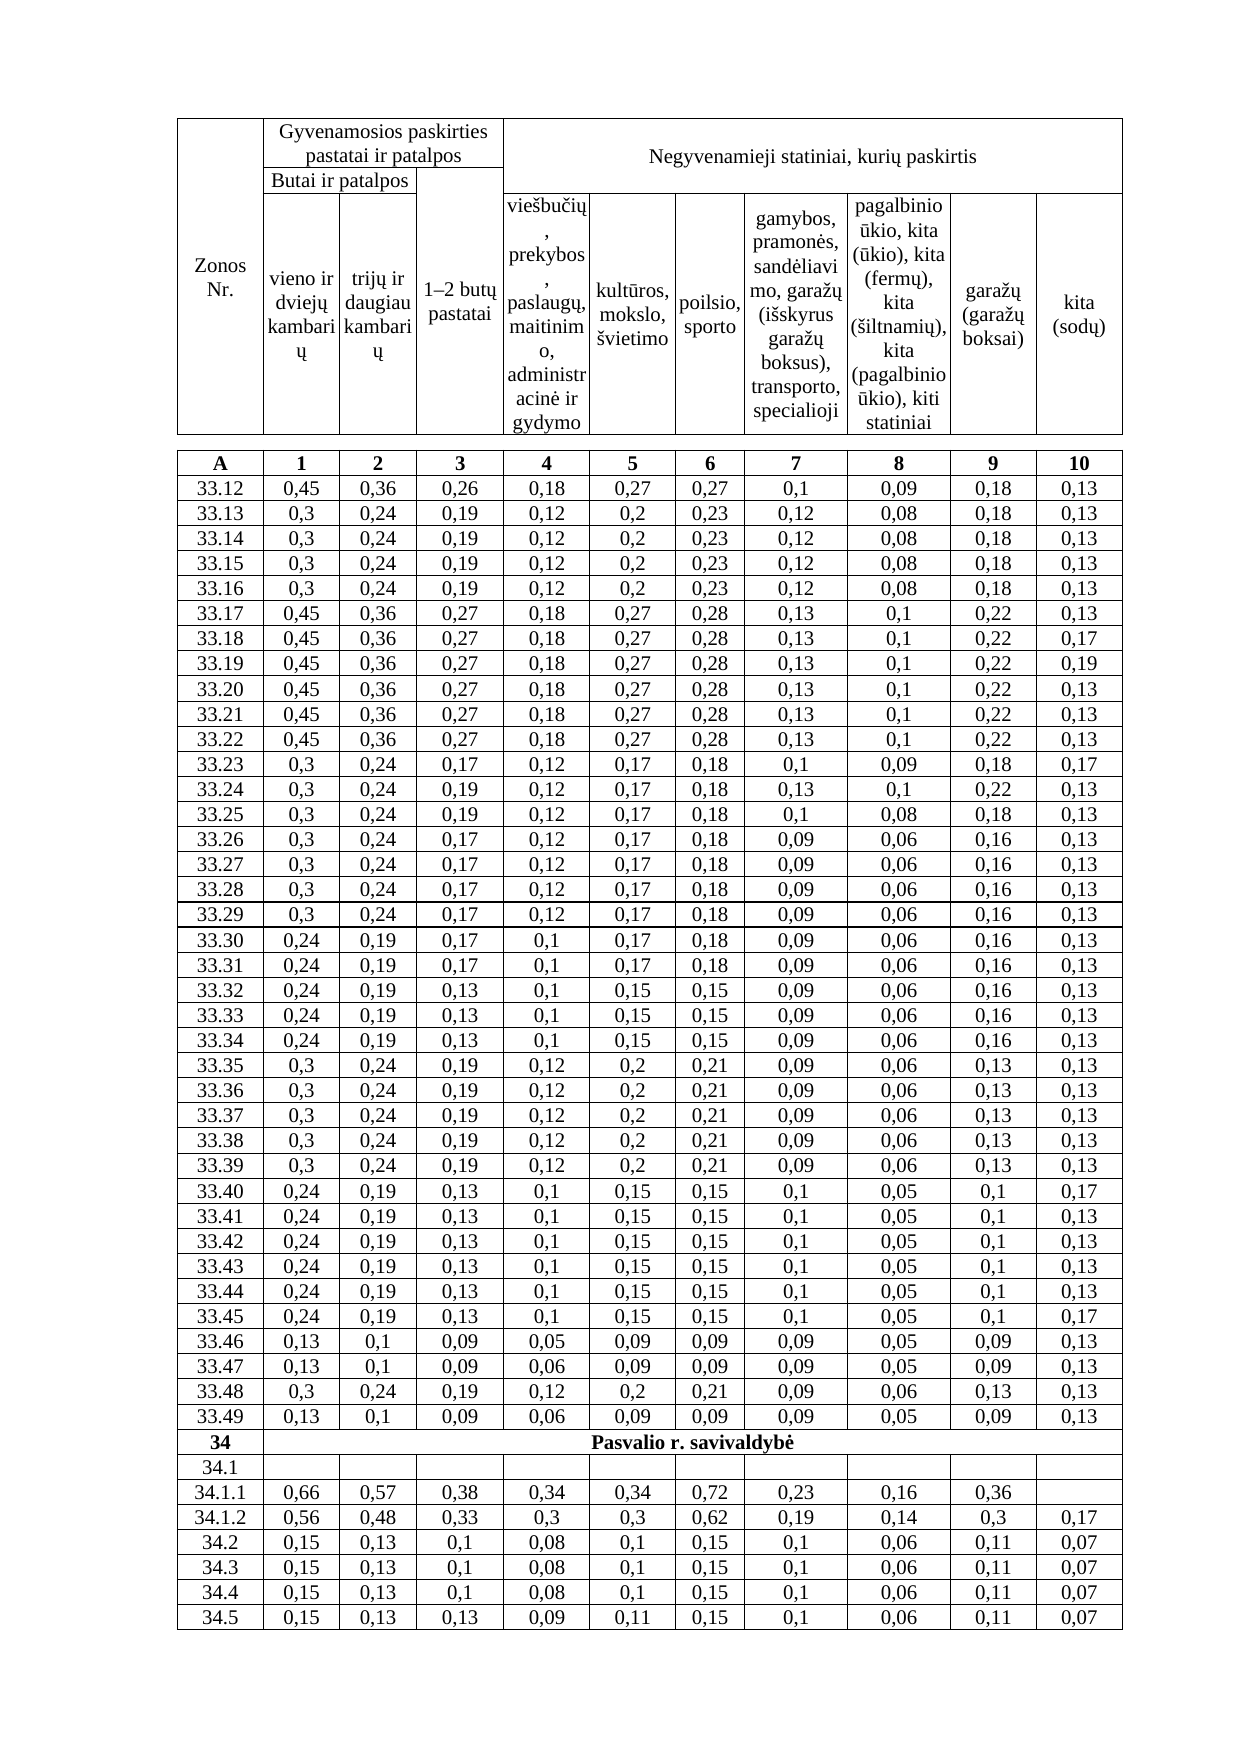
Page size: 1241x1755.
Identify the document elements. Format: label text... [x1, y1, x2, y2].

table_cell 0,06 [848, 1078, 950, 1102]
table_cell 33.26 [178, 827, 263, 851]
table_cell 0,09 [745, 1128, 847, 1152]
table_cell 33.23 [178, 752, 263, 776]
table_cell 0,1 [848, 601, 950, 625]
table_cell 0,17 [1037, 1179, 1122, 1203]
table_cell 0,36 [340, 476, 416, 500]
table_cell 0,24 [264, 1304, 339, 1328]
table_cell 0,13 [1037, 1103, 1122, 1127]
table_cell 0,05 [848, 1254, 950, 1278]
table_cell 0,21 [676, 1154, 744, 1177]
table_cell 0,13 [951, 1154, 1036, 1177]
table_cell 0,45 [264, 476, 339, 500]
table_cell 0,12 [745, 526, 847, 550]
table_cell [744, 435, 847, 449]
table_cell 0,16 [951, 1003, 1036, 1027]
table_cell 33.41 [178, 1204, 263, 1228]
table_cell 0,09 [745, 1329, 847, 1353]
table_cell 4 [504, 451, 589, 474]
table_cell 0,24 [340, 1103, 416, 1127]
table_cell 0,1 [417, 1555, 503, 1579]
table_cell 0,22 [951, 727, 1036, 751]
table_cell 0,13 [951, 1078, 1036, 1102]
table_cell 0,16 [951, 928, 1036, 952]
table_cell 0,24 [264, 1229, 339, 1253]
table_cell 0,24 [264, 953, 339, 977]
table_cell 0,2 [590, 1053, 675, 1077]
table_cell 0,07 [1037, 1555, 1122, 1579]
table_cell 0,1 [951, 1254, 1036, 1278]
table_cell 0,3 [264, 1103, 339, 1127]
table_cell 0,18 [676, 802, 744, 826]
table_cell 0,05 [848, 1304, 950, 1328]
table_cell 0,12 [504, 1379, 589, 1403]
table_cell 0,27 [417, 702, 503, 726]
table_cell 0,13 [745, 626, 847, 650]
table_header Zonos Nr. [178, 119, 263, 434]
table_cell 34.1 [178, 1455, 263, 1479]
table_cell 0,2 [590, 1078, 675, 1102]
table_cell 0,12 [504, 526, 589, 550]
table_cell 0,1 [504, 978, 589, 1002]
table_cell 0,12 [504, 877, 589, 901]
table_cell 0,05 [504, 1329, 589, 1353]
table_cell 0,27 [417, 626, 503, 650]
table_cell 0,05 [848, 1329, 950, 1353]
table_cell 0,19 [340, 1028, 416, 1052]
table_cell 0,08 [848, 526, 950, 550]
table_cell 0,24 [340, 1128, 416, 1152]
table_cell 0,3 [504, 1505, 589, 1529]
table_cell 0,3 [590, 1505, 675, 1529]
table_cell 0,13 [1037, 802, 1122, 826]
table_cell 0,09 [676, 1354, 744, 1378]
table_cell 0,17 [590, 877, 675, 901]
table_cell 0,13 [951, 1053, 1036, 1077]
table_cell [177, 435, 263, 449]
table_cell 0,2 [590, 526, 675, 550]
table_cell 0,19 [417, 576, 503, 600]
table_cell 0,1 [340, 1329, 416, 1353]
table_cell 0,19 [340, 1229, 416, 1253]
table_cell 0,17 [590, 777, 675, 801]
table_cell 0,15 [676, 1254, 744, 1278]
table_cell 0,45 [264, 601, 339, 625]
table_cell 0,06 [848, 1028, 950, 1052]
table_cell 0,18 [951, 476, 1036, 500]
table_cell 0,28 [676, 676, 744, 701]
table_cell 0,24 [340, 903, 416, 926]
table_cell 0,3 [264, 752, 339, 776]
table_cell 0,21 [676, 1078, 744, 1102]
table_cell 0,19 [417, 802, 503, 826]
table_cell 0,3 [264, 501, 339, 525]
table_cell 0,13 [340, 1530, 416, 1554]
table_cell 33.32 [178, 978, 263, 1002]
table_cell 0,11 [590, 1605, 675, 1629]
table_cell 33.17 [178, 601, 263, 625]
table_cell 0,06 [848, 1154, 950, 1177]
table_cell 0,1 [504, 1003, 589, 1027]
table_cell [1037, 1480, 1122, 1504]
table_cell 0,13 [1037, 1279, 1122, 1303]
table_cell 0,1 [951, 1204, 1036, 1228]
table_cell [263, 435, 339, 449]
table_cell 0,11 [951, 1605, 1036, 1629]
table_cell 33.46 [178, 1329, 263, 1353]
table_cell vieno ir dviejų kambarių [264, 194, 339, 434]
table_cell 0,06 [848, 1128, 950, 1152]
table_cell 0,18 [951, 526, 1036, 550]
table_cell 0,09 [745, 1154, 847, 1177]
table_cell 33.44 [178, 1279, 263, 1303]
table_cell [951, 1455, 1036, 1479]
table_cell 0,17 [1037, 626, 1122, 650]
table_cell 0,24 [340, 551, 416, 575]
table_cell 0,18 [504, 676, 589, 701]
table_cell 0,36 [340, 601, 416, 625]
table_cell 0,28 [676, 702, 744, 726]
table_cell 0,18 [504, 601, 589, 625]
table_cell 0,23 [676, 551, 744, 575]
table_cell [504, 435, 589, 449]
table_cell 0,21 [676, 1128, 744, 1152]
table_cell [675, 435, 744, 449]
table_cell 0,1 [848, 651, 950, 675]
table_cell 0,15 [590, 1254, 675, 1278]
table_cell 0,18 [951, 752, 1036, 776]
table_cell 0,18 [676, 877, 744, 901]
table_cell 0,3 [264, 777, 339, 801]
table_cell 0,24 [340, 1379, 416, 1403]
table_cell 0,19 [340, 1304, 416, 1328]
table_cell 0,22 [951, 601, 1036, 625]
table_cell 0,15 [590, 1179, 675, 1203]
table_cell 0,2 [590, 576, 675, 600]
table_cell 33.16 [178, 576, 263, 600]
table_cell 0,09 [417, 1354, 503, 1378]
table_cell 0,13 [1037, 1028, 1122, 1052]
table_cell 0,12 [504, 551, 589, 575]
table_cell 0,13 [1037, 476, 1122, 500]
table_cell [1037, 1455, 1122, 1479]
table_cell 2 [340, 451, 416, 474]
table_cell 0,05 [848, 1204, 950, 1228]
table_cell 0,12 [504, 576, 589, 600]
table_cell 0,13 [340, 1555, 416, 1579]
table_cell 0,18 [951, 551, 1036, 575]
table_cell 0,09 [745, 928, 847, 952]
table_cell 0,16 [951, 1028, 1036, 1052]
table_cell 0,17 [417, 877, 503, 901]
table_cell 0,2 [590, 1103, 675, 1127]
table_cell 0,1 [340, 1405, 416, 1428]
table_cell 0,13 [1037, 1128, 1122, 1152]
table_cell 0,15 [590, 978, 675, 1002]
table_cell 0,45 [264, 727, 339, 751]
table_cell 0,17 [1037, 1505, 1122, 1529]
table_cell 34.5 [178, 1605, 263, 1629]
table_cell 0,17 [590, 953, 675, 977]
table_cell 0,19 [417, 1078, 503, 1102]
table_cell 0,05 [848, 1354, 950, 1378]
table_cell 0,06 [848, 1379, 950, 1403]
table_cell 0,27 [676, 476, 744, 500]
table_cell 0,06 [848, 1605, 950, 1629]
table_cell 33.25 [178, 802, 263, 826]
table_cell 0,12 [504, 903, 589, 926]
table_cell 0,07 [1037, 1605, 1122, 1629]
table_cell 0,18 [676, 752, 744, 776]
table_cell 0,26 [417, 476, 503, 500]
table_cell 0,11 [951, 1555, 1036, 1579]
table_cell 0,13 [1037, 676, 1122, 701]
table_cell 0,13 [1037, 1254, 1122, 1278]
table_cell 0,24 [264, 1003, 339, 1027]
table_cell 0,17 [590, 903, 675, 926]
table_cell 0,19 [417, 777, 503, 801]
table_cell 0,19 [340, 978, 416, 1002]
table_cell 0,21 [676, 1103, 744, 1127]
table_cell 0,3 [264, 551, 339, 575]
table_cell 0,09 [676, 1405, 744, 1428]
table_cell 0,19 [340, 1179, 416, 1203]
table_cell 0,15 [676, 1555, 744, 1579]
table_cell 0,3 [264, 1053, 339, 1077]
table_cell 0,09 [590, 1405, 675, 1428]
table_cell 0,66 [264, 1480, 339, 1504]
table_cell 0,22 [951, 651, 1036, 675]
table_cell 0,18 [951, 576, 1036, 600]
table_cell 0,05 [848, 1279, 950, 1303]
table_cell 0,3 [264, 802, 339, 826]
table_cell 5 [590, 451, 675, 474]
table_cell 0,28 [676, 626, 744, 650]
table_cell 0,13 [951, 1379, 1036, 1403]
table_cell 0,18 [676, 928, 744, 952]
table_cell 0,06 [848, 852, 950, 876]
table_cell [676, 1455, 744, 1479]
table_cell 0,24 [264, 1204, 339, 1228]
table_cell 0,13 [1037, 1154, 1122, 1177]
table_cell [1036, 435, 1122, 449]
table_cell 0,18 [504, 651, 589, 675]
table_cell 0,12 [504, 501, 589, 525]
table_cell 0,13 [1037, 953, 1122, 977]
table_cell 0,13 [1037, 827, 1122, 851]
table_cell 0,13 [951, 1128, 1036, 1152]
table_cell 0,13 [264, 1329, 339, 1353]
table_cell 0,09 [745, 1405, 847, 1428]
table_cell 33.37 [178, 1103, 263, 1127]
table_cell 0,1 [745, 1304, 847, 1328]
table_cell 0,13 [1037, 877, 1122, 901]
table_cell garažų (garažų boksai) [951, 194, 1036, 434]
table_cell 0,09 [745, 1003, 847, 1027]
table_cell 0,15 [264, 1605, 339, 1629]
table_cell 0,13 [745, 777, 847, 801]
table_cell 0,13 [417, 1179, 503, 1203]
table_cell 0,16 [951, 827, 1036, 851]
table_cell 0,13 [417, 1229, 503, 1253]
table_cell 0,3 [264, 877, 339, 901]
table_cell 0,13 [1037, 852, 1122, 876]
table_cell 0,12 [504, 752, 589, 776]
table_cell 0,24 [264, 1179, 339, 1203]
table_cell 10 [1037, 451, 1122, 474]
table_cell 0,1 [951, 1229, 1036, 1253]
table_cell 0,06 [848, 953, 950, 977]
table_cell 0,1 [848, 676, 950, 701]
table_cell 0,17 [590, 827, 675, 851]
table_cell 0,36 [951, 1480, 1036, 1504]
table_cell 7 [745, 451, 847, 474]
table_cell 0,23 [745, 1480, 847, 1504]
table_cell 0,09 [745, 1078, 847, 1102]
table_cell 0,17 [590, 928, 675, 952]
table_cell 0,06 [848, 1003, 950, 1027]
table_cell 0,19 [417, 1053, 503, 1077]
table_cell 0,06 [848, 928, 950, 952]
table_cell 0,09 [745, 1053, 847, 1077]
table_cell 0,13 [745, 702, 847, 726]
table_cell [950, 435, 1036, 449]
table_cell 0,24 [340, 526, 416, 550]
table_cell 0,17 [1037, 1304, 1122, 1328]
table_cell 0,09 [745, 1028, 847, 1052]
table_cell 0,08 [504, 1580, 589, 1604]
table_cell 0,09 [504, 1605, 589, 1629]
table_cell [340, 1455, 416, 1479]
table_cell 0,24 [264, 1028, 339, 1052]
table_cell 0,27 [590, 651, 675, 675]
table_cell 0,1 [951, 1179, 1036, 1203]
table_cell 0,1 [951, 1279, 1036, 1303]
table_cell 0,08 [848, 576, 950, 600]
table_cell 0,45 [264, 676, 339, 701]
table_cell 0,09 [745, 877, 847, 901]
table_cell 0,13 [1037, 501, 1122, 525]
table_cell 0,09 [676, 1329, 744, 1353]
table_cell 0,09 [745, 903, 847, 926]
table_cell 0,17 [1037, 752, 1122, 776]
table_cell 0,13 [417, 1028, 503, 1052]
table_cell 33.36 [178, 1078, 263, 1102]
table_cell 0,1 [951, 1304, 1036, 1328]
table_cell 0,13 [1037, 601, 1122, 625]
table_cell 0,3 [264, 1128, 339, 1152]
table_cell 0,15 [676, 1204, 744, 1228]
table_cell 33.48 [178, 1379, 263, 1403]
table_cell 0,13 [1037, 1003, 1122, 1027]
table_cell 33.20 [178, 676, 263, 701]
table_cell 0,13 [264, 1405, 339, 1428]
table_cell 0,1 [504, 928, 589, 952]
table_cell 0,09 [745, 978, 847, 1002]
table_cell 0,13 [1037, 702, 1122, 726]
table_cell 0,06 [848, 827, 950, 851]
table_cell 0,1 [745, 1530, 847, 1554]
table_cell 0,19 [340, 928, 416, 952]
table_cell 0,09 [745, 1354, 847, 1378]
table_cell gamybos, pramonės, sandėliavimo, garažų (išskyrus garažų boksus), transporto, specialioji [745, 194, 847, 434]
table_cell 0,15 [676, 1003, 744, 1027]
table_cell 0,13 [1037, 1053, 1122, 1077]
table_cell 0,16 [848, 1480, 950, 1504]
table_cell 0,56 [264, 1505, 339, 1529]
table_cell 0,12 [745, 576, 847, 600]
table_cell 0,2 [590, 501, 675, 525]
table_cell [847, 435, 950, 449]
table_cell 0,15 [676, 978, 744, 1002]
table_cell 0,24 [340, 1053, 416, 1077]
table_cell 0,08 [504, 1555, 589, 1579]
table_cell kultūros, mokslo, švietimo [590, 194, 675, 434]
table_cell 0,1 [848, 777, 950, 801]
table_cell 0,13 [417, 1279, 503, 1303]
table_cell kita (sodų) [1037, 194, 1122, 434]
table_cell 0,13 [1037, 526, 1122, 550]
table_cell 0,1 [504, 1229, 589, 1253]
table_cell 0,1 [590, 1580, 675, 1604]
table_cell Pasvalio r. savivaldybė [264, 1430, 1122, 1454]
table_cell 6 [676, 451, 744, 474]
table_cell 0,09 [745, 1379, 847, 1403]
table_cell 0,1 [745, 1204, 847, 1228]
table_cell 33.38 [178, 1128, 263, 1152]
table_cell 0,12 [504, 777, 589, 801]
table_cell 0,05 [848, 1179, 950, 1203]
table_cell poilsio, sporto [676, 194, 744, 434]
table_cell 0,06 [848, 1530, 950, 1554]
table_cell 0,16 [951, 877, 1036, 901]
table_cell 0,13 [417, 1254, 503, 1278]
table_cell 0,13 [417, 1204, 503, 1228]
table_cell 0,2 [590, 1128, 675, 1152]
table_cell 0,06 [504, 1354, 589, 1378]
table_cell 0,18 [504, 727, 589, 751]
table_cell 0,24 [340, 576, 416, 600]
table_cell 0,21 [676, 1379, 744, 1403]
table_cell 0,1 [745, 802, 847, 826]
table_cell 0,1 [745, 1555, 847, 1579]
table_cell 0,24 [340, 501, 416, 525]
table_cell 0,18 [951, 501, 1036, 525]
table_cell 0,24 [264, 978, 339, 1002]
table_cell 33.34 [178, 1028, 263, 1052]
table_cell 0,17 [590, 852, 675, 876]
table_cell 0,24 [264, 928, 339, 952]
table_cell 0,17 [417, 827, 503, 851]
table_cell 0,24 [340, 752, 416, 776]
table_cell 0,3 [264, 1078, 339, 1102]
table_cell 33.31 [178, 953, 263, 977]
table_cell 0,24 [340, 777, 416, 801]
table_cell 34.4 [178, 1580, 263, 1604]
table_cell 0,27 [590, 727, 675, 751]
table_cell 0,19 [340, 1254, 416, 1278]
table_cell 0,27 [417, 727, 503, 751]
table_cell [504, 1455, 589, 1479]
table_cell 0,17 [417, 852, 503, 876]
table_cell 0,48 [340, 1505, 416, 1529]
table_cell 0,27 [590, 626, 675, 650]
table_cell 0,13 [1037, 777, 1122, 801]
table_cell 0,13 [1037, 1379, 1122, 1403]
table_cell 34.3 [178, 1555, 263, 1579]
table_cell 0,1 [848, 727, 950, 751]
table_cell 0,15 [264, 1530, 339, 1554]
table_cell 0,15 [590, 1204, 675, 1228]
table_cell 0,13 [417, 1605, 503, 1629]
table_cell 0,3 [951, 1505, 1036, 1529]
table_cell 0,13 [745, 651, 847, 675]
table_cell [264, 1455, 339, 1479]
table_cell 0,15 [676, 1605, 744, 1629]
table_cell 33.21 [178, 702, 263, 726]
table_cell 0,24 [340, 802, 416, 826]
table_cell 1–2 butų pastatai [417, 168, 503, 434]
table_cell Butai ir patalpos [264, 168, 416, 192]
table_cell 3 [417, 451, 503, 474]
table_cell 33.49 [178, 1405, 263, 1428]
table_cell 0,57 [340, 1480, 416, 1504]
table_cell 0,13 [1037, 1229, 1122, 1253]
table_cell 0,28 [676, 601, 744, 625]
table_cell 0,12 [745, 501, 847, 525]
table_cell 0,1 [745, 476, 847, 500]
table_cell 0,36 [340, 702, 416, 726]
table_cell 0,1 [745, 1279, 847, 1303]
table_cell 0,09 [417, 1329, 503, 1353]
table_cell 0,13 [745, 676, 847, 701]
table_cell 0,06 [848, 1053, 950, 1077]
table_cell 0,08 [504, 1530, 589, 1554]
table_cell 0,19 [340, 1003, 416, 1027]
table_cell [340, 435, 416, 449]
table_cell 0,28 [676, 651, 744, 675]
table_cell [590, 435, 675, 449]
table_cell 0,24 [340, 852, 416, 876]
table_cell 0,19 [417, 1154, 503, 1177]
table_cell 0,24 [340, 1078, 416, 1102]
table_header Gyvenamosios paskirties pastatai ir patalpos [264, 119, 503, 167]
table_cell 0,06 [504, 1405, 589, 1428]
table_cell 0,09 [951, 1329, 1036, 1353]
table_cell 0,15 [590, 1279, 675, 1303]
table_cell 0,19 [417, 1379, 503, 1403]
table_cell 33.19 [178, 651, 263, 675]
table_cell 0,1 [340, 1354, 416, 1378]
table_cell 0,15 [676, 1580, 744, 1604]
table_cell 0,27 [417, 651, 503, 675]
table_cell 0,15 [590, 1304, 675, 1328]
table_cell 0,1 [504, 1304, 589, 1328]
table_cell 0,17 [417, 903, 503, 926]
table_cell 0,12 [504, 1154, 589, 1177]
table_cell 0,16 [951, 953, 1036, 977]
table_cell 0,38 [417, 1480, 503, 1504]
table_cell 0,18 [951, 802, 1036, 826]
table_cell 0,1 [745, 1254, 847, 1278]
table_cell 0,2 [590, 1154, 675, 1177]
table_cell 0,13 [340, 1580, 416, 1604]
table_cell 0,1 [504, 1179, 589, 1203]
table_cell 0,05 [848, 1405, 950, 1428]
table_cell 0,13 [745, 601, 847, 625]
table_cell 0,19 [417, 1103, 503, 1127]
table_cell 0,13 [1037, 551, 1122, 575]
table_cell 0,33 [417, 1505, 503, 1529]
table_cell 33.30 [178, 928, 263, 952]
table_cell 0,13 [264, 1354, 339, 1378]
table_cell 0,16 [951, 903, 1036, 926]
table_cell 0,13 [1037, 727, 1122, 751]
table_cell 0,06 [848, 978, 950, 1002]
table_cell 0,09 [745, 1103, 847, 1127]
table_cell 0,1 [745, 1229, 847, 1253]
table_cell 0,13 [340, 1605, 416, 1629]
table_cell 0,1 [504, 1204, 589, 1228]
table_cell 0,12 [504, 1078, 589, 1102]
table_cell 0,27 [417, 676, 503, 701]
table_cell 0,15 [676, 1530, 744, 1554]
table_cell A [178, 451, 263, 474]
table_cell 0,12 [504, 1053, 589, 1077]
table_cell 0,16 [951, 852, 1036, 876]
table_cell 0,1 [745, 1605, 847, 1629]
table_cell 33.24 [178, 777, 263, 801]
table_cell 0,28 [676, 727, 744, 751]
table_cell 0,13 [1037, 1329, 1122, 1353]
table_cell 0,18 [676, 827, 744, 851]
table_cell 0,13 [1037, 576, 1122, 600]
table_cell 0,12 [504, 802, 589, 826]
table_cell 0,06 [848, 1580, 950, 1604]
table_cell 0,18 [504, 702, 589, 726]
table_cell 0,24 [264, 1254, 339, 1278]
table_cell 0,13 [417, 1304, 503, 1328]
table_cell 0,15 [676, 1179, 744, 1203]
table_cell 0,36 [340, 727, 416, 751]
table_cell 0,19 [340, 1204, 416, 1228]
table_cell 0,08 [848, 501, 950, 525]
table_cell 0,1 [504, 953, 589, 977]
table_cell 0,15 [590, 1229, 675, 1253]
table_cell 0,21 [676, 1053, 744, 1077]
table_cell 33.14 [178, 526, 263, 550]
table_cell 0,1 [745, 752, 847, 776]
table_cell 0,15 [676, 1229, 744, 1253]
table_cell 0,12 [504, 852, 589, 876]
table_cell 0,13 [1037, 928, 1122, 952]
table_cell 0,22 [951, 777, 1036, 801]
table_cell 0,12 [504, 1103, 589, 1127]
table_cell 0,62 [676, 1505, 744, 1529]
table_cell 0,1 [745, 1179, 847, 1203]
table_cell 0,09 [590, 1329, 675, 1353]
table_cell 0,07 [1037, 1530, 1122, 1554]
table_cell 33.33 [178, 1003, 263, 1027]
table_cell 0,06 [848, 1103, 950, 1127]
table_cell 0,13 [417, 978, 503, 1002]
table_cell 0,19 [745, 1505, 847, 1529]
table_cell 0,1 [848, 702, 950, 726]
table_cell 0,19 [417, 1128, 503, 1152]
table_cell 8 [848, 451, 950, 474]
table_cell 34 [178, 1430, 263, 1454]
table_cell 0,12 [504, 1128, 589, 1152]
table_cell 0,22 [951, 676, 1036, 701]
table_cell 0,36 [340, 676, 416, 701]
table_cell 0,3 [264, 1379, 339, 1403]
table_cell 34.1.2 [178, 1505, 263, 1529]
table_cell 33.13 [178, 501, 263, 525]
table_cell 0,2 [590, 551, 675, 575]
table_cell 0,24 [340, 827, 416, 851]
table_cell 0,13 [1037, 1204, 1122, 1228]
table_cell 33.39 [178, 1154, 263, 1177]
table_cell 0,18 [676, 777, 744, 801]
table_cell 0,1 [417, 1580, 503, 1604]
table_cell 0,16 [951, 978, 1036, 1002]
table_cell 0,09 [745, 852, 847, 876]
table_cell 0,19 [417, 526, 503, 550]
table_cell 33.27 [178, 852, 263, 876]
table_cell 0,08 [848, 802, 950, 826]
table_cell 0,22 [951, 626, 1036, 650]
table_cell 0,12 [504, 827, 589, 851]
table_cell 0,09 [951, 1354, 1036, 1378]
table_cell 0,13 [1037, 903, 1122, 926]
table_cell 33.15 [178, 551, 263, 575]
table_cell 0,27 [590, 676, 675, 701]
table_cell 0,09 [745, 953, 847, 977]
table_cell 0,18 [676, 852, 744, 876]
table_cell 0,19 [417, 551, 503, 575]
table_cell 0,09 [951, 1405, 1036, 1428]
table_cell 0,13 [1037, 1078, 1122, 1102]
table_cell 33.18 [178, 626, 263, 650]
table_cell 0,15 [264, 1555, 339, 1579]
table_cell 0,3 [264, 827, 339, 851]
table_cell 0,06 [848, 877, 950, 901]
table_cell 0,18 [676, 953, 744, 977]
table_cell pagalbinio ūkio, kita (ūkio), kita (fermų), kita (šiltnamių), kita (pagalbinio ūkio), kiti statiniai [848, 194, 950, 434]
table_cell 0,1 [848, 626, 950, 650]
table_cell 0,1 [417, 1530, 503, 1554]
table_cell 0,1 [504, 1254, 589, 1278]
table_header Negyvenamieji statiniai, kurių paskirtis [504, 119, 1122, 192]
table_cell 9 [951, 451, 1036, 474]
table_cell 0,13 [951, 1103, 1036, 1127]
table_cell 0,13 [1037, 1354, 1122, 1378]
table_cell 0,18 [504, 626, 589, 650]
table_cell 0,15 [264, 1580, 339, 1604]
table_cell 0,13 [1037, 978, 1122, 1002]
table_cell 0,17 [590, 752, 675, 776]
table_cell 0,07 [1037, 1580, 1122, 1604]
table_cell 0,15 [676, 1028, 744, 1052]
table_cell 33.42 [178, 1229, 263, 1253]
table_cell 0,3 [264, 1154, 339, 1177]
table_cell 0,06 [848, 1555, 950, 1579]
table_cell 0,1 [590, 1555, 675, 1579]
table_cell 0,45 [264, 626, 339, 650]
table_cell 33.29 [178, 903, 263, 926]
table_cell 34.1.1 [178, 1480, 263, 1504]
table_cell 0,34 [504, 1480, 589, 1504]
table_cell 0,18 [676, 903, 744, 926]
table_cell [416, 435, 504, 449]
table_cell 0,45 [264, 651, 339, 675]
table_cell 0,15 [590, 1003, 675, 1027]
table_cell 0,3 [264, 903, 339, 926]
table_cell 0,09 [590, 1354, 675, 1378]
table_cell 0,22 [951, 702, 1036, 726]
table_cell 0,06 [848, 903, 950, 926]
table_cell 0,23 [676, 526, 744, 550]
table_cell 0,09 [848, 752, 950, 776]
table_cell 0,27 [590, 702, 675, 726]
table_cell 0,19 [417, 501, 503, 525]
table_cell 1 [264, 451, 339, 474]
table_cell 0,18 [504, 476, 589, 500]
table_cell 0,3 [264, 852, 339, 876]
table_cell 0,19 [340, 953, 416, 977]
table_cell 0,19 [1037, 651, 1122, 675]
table_cell 0,12 [745, 551, 847, 575]
table_cell 0,72 [676, 1480, 744, 1504]
table_cell 0,15 [676, 1279, 744, 1303]
table_cell [590, 1455, 675, 1479]
table_cell 0,19 [340, 1279, 416, 1303]
table_cell 33.28 [178, 877, 263, 901]
table_cell 0,13 [1037, 1405, 1122, 1428]
table_cell 0,36 [340, 626, 416, 650]
table_cell 0,1 [745, 1580, 847, 1604]
table_cell 0,27 [417, 601, 503, 625]
table_cell 0,24 [264, 1279, 339, 1303]
table_cell 0,24 [340, 1154, 416, 1177]
table_cell [417, 1455, 503, 1479]
table_cell 0,11 [951, 1580, 1036, 1604]
table_cell 0,34 [590, 1480, 675, 1504]
table_cell [745, 1455, 847, 1479]
table_cell 0,36 [340, 651, 416, 675]
table_cell 0,23 [676, 576, 744, 600]
table_cell 34.2 [178, 1530, 263, 1554]
table_cell 0,3 [264, 526, 339, 550]
table_cell 0,09 [417, 1405, 503, 1428]
table_cell 0,17 [417, 953, 503, 977]
table_cell 0,24 [340, 877, 416, 901]
table_cell trijų ir daugiau kambarių [340, 194, 416, 434]
table_cell 33.43 [178, 1254, 263, 1278]
table_cell 0,15 [590, 1028, 675, 1052]
table_cell 0,05 [848, 1229, 950, 1253]
table_cell 0,2 [590, 1379, 675, 1403]
table_cell viešbučių, prekybos, paslaugų, maitinimo, administracinė ir gydymo [504, 194, 589, 434]
table_cell 33.22 [178, 727, 263, 751]
table_cell 0,13 [745, 727, 847, 751]
table_cell 0,3 [264, 576, 339, 600]
table_cell 0,17 [417, 928, 503, 952]
table_cell 0,09 [848, 476, 950, 500]
table_cell 33.12 [178, 476, 263, 500]
table_cell 0,17 [590, 802, 675, 826]
table_cell 0,1 [504, 1028, 589, 1052]
table_cell 0,14 [848, 1505, 950, 1529]
table_cell 33.45 [178, 1304, 263, 1328]
table_cell 0,1 [504, 1279, 589, 1303]
table_cell 33.35 [178, 1053, 263, 1077]
table_cell 0,17 [417, 752, 503, 776]
table_cell 0,45 [264, 702, 339, 726]
table_cell 0,23 [676, 501, 744, 525]
table_cell 0,15 [676, 1304, 744, 1328]
table_cell [848, 1455, 950, 1479]
table_cell 0,27 [590, 476, 675, 500]
table_cell 0,11 [951, 1530, 1036, 1554]
table_cell 33.40 [178, 1179, 263, 1203]
table_cell 0,09 [745, 827, 847, 851]
table_cell 0,13 [417, 1003, 503, 1027]
table_cell 0,08 [848, 551, 950, 575]
table_cell 0,27 [590, 601, 675, 625]
table_cell 0,1 [590, 1530, 675, 1554]
table_cell 33.47 [178, 1354, 263, 1378]
